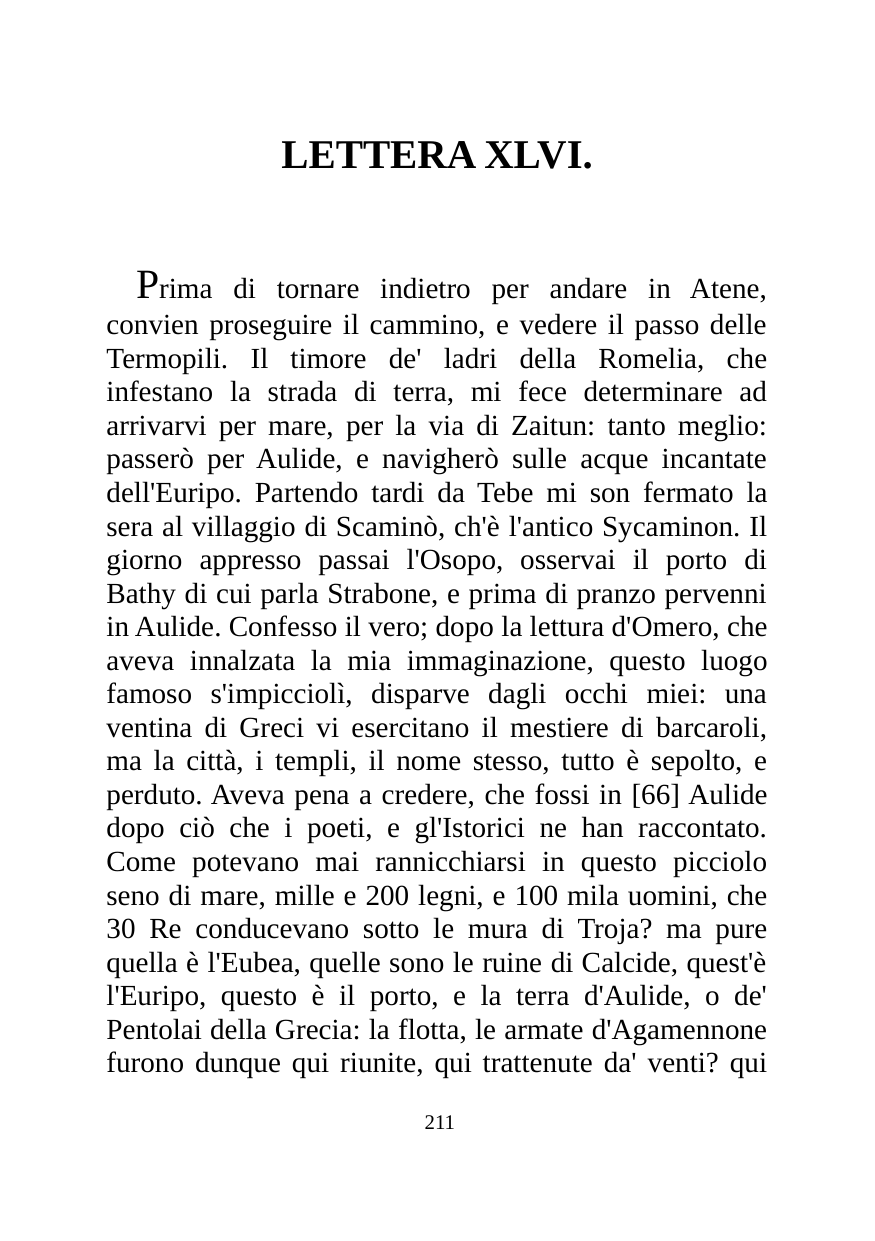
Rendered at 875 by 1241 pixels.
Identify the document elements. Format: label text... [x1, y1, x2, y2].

subtitle LETTERA XLVI. [106, 130, 768, 177]
text Prima di tornare indietro per andare in Atene, convien proseguire il cammino, e vedere il passo delle Termopili. Il timore de' ladri della Romelia, che infestano la strada di terra, mi fece determinare ad arrivarvi per mare, per la via di Zaitun: tanto meglio: passerò per Aulide, e navigherò sulle acque incantate dell'Euripo. Partendo tardi da Tebe mi son fermato la sera al villaggio di Scaminò, ch'è l'antico Sycaminon. Il giorno appresso passai l'Osopo, osservai il porto di Bathy di cui parla Strabone, e prima di pranzo pervenni in Aulide. Confesso il vero; dopo la lettura d'Omero, che aveva innalzata la mia immaginazione, questo luogo famoso s'impicciolì, disparve dagli occhi miei: una ventina di Greci vi esercitano il mestiere di barcaroli, ma la città, i templi, il nome stesso, tutto è sepolto, e perduto. Aveva pena a credere, che fossi in [66] Aulide dopo ciò che i poeti, e gl'Istorici ne han raccontato. Come potevano mai rannicchiarsi in questo picciolo seno di mare, mille e 200 legni, e 100 mila uomini, che 30 Re conducevano sotto le mura di Troja? ma pure quella è l'Eubea, quelle sono le ruine di Calcide, quest'è l'Euripo, questo è il porto, e la terra d'Aulide, o de' Pentolai della Grecia: la flotta, le armate d'Agamennone furono dunque qui riunite, qui trattenute da' venti? qui [106, 259, 768, 1079]
